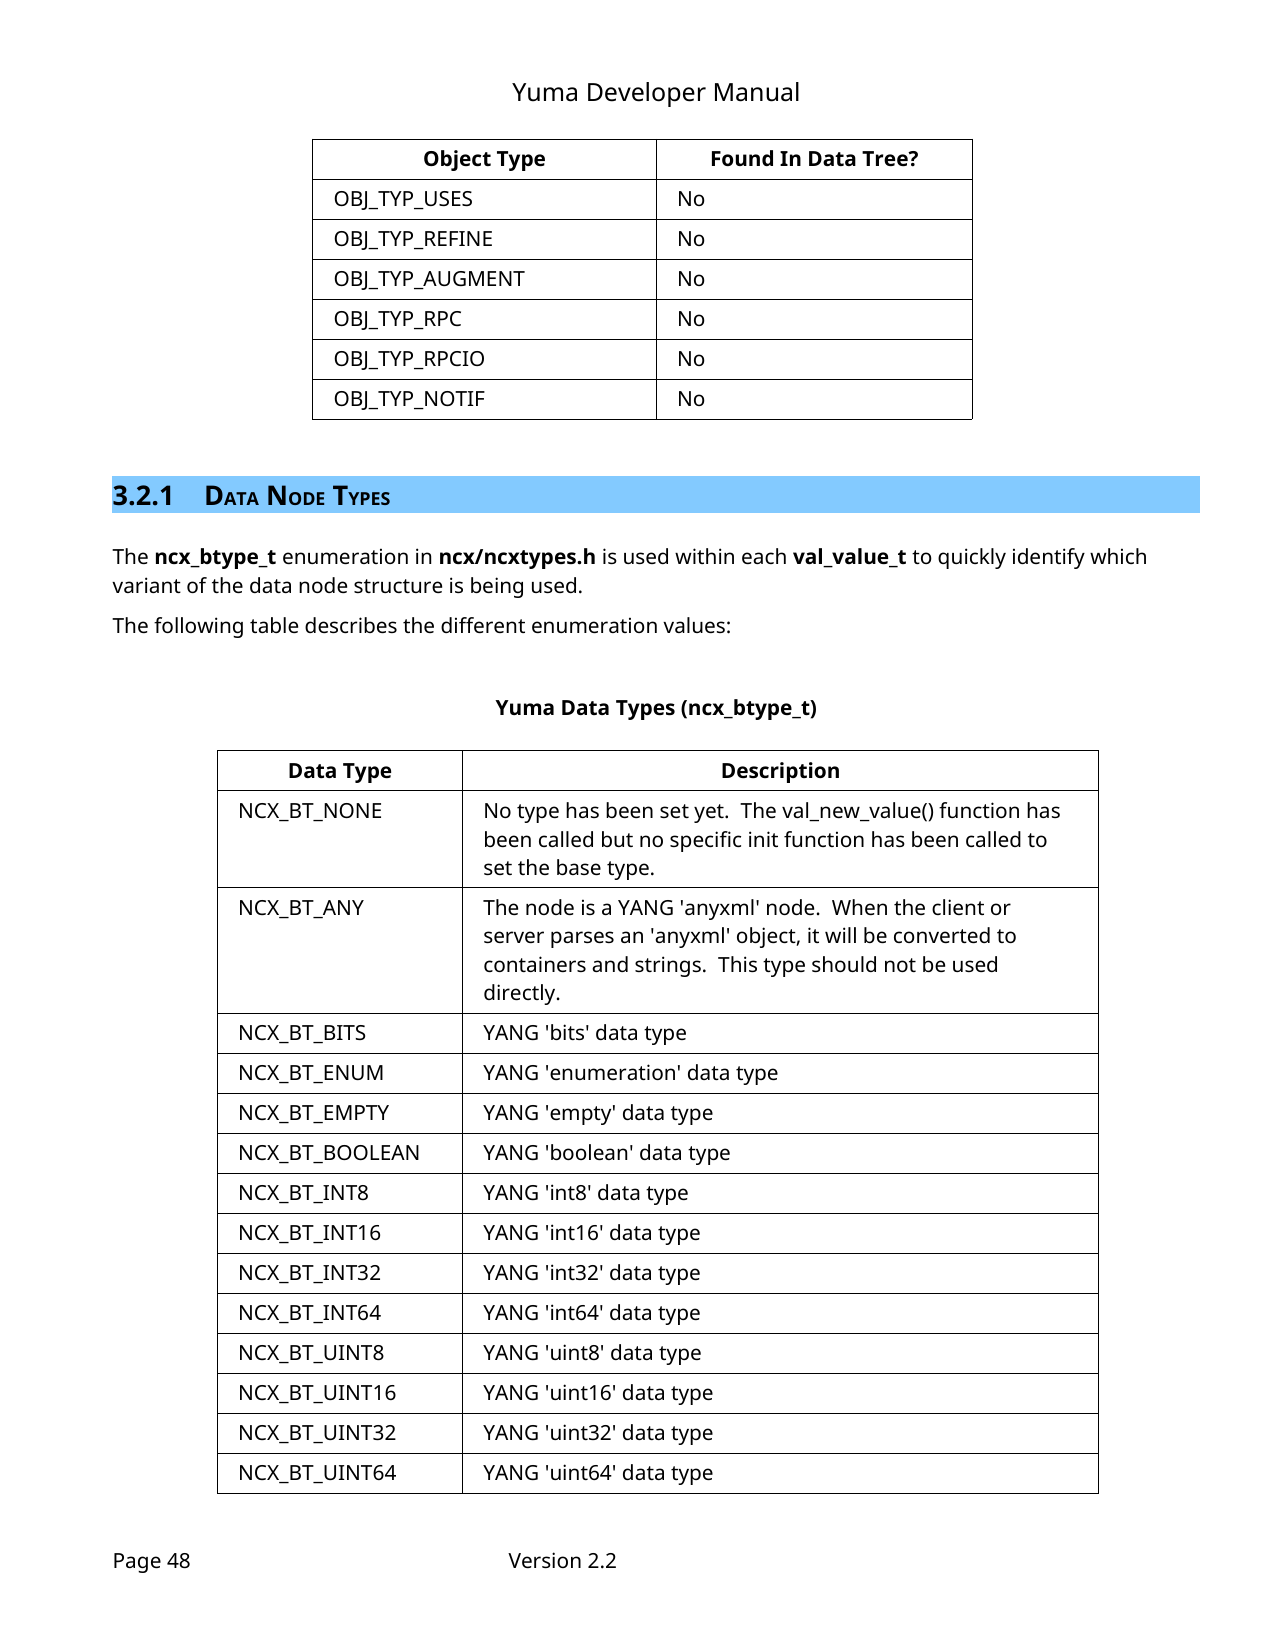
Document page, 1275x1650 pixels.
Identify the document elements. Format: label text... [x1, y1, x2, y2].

table_cell OBJ_TYP_AUGMENT [313, 260, 656, 298]
table_cell YANG 'int16' data type [463, 1214, 1098, 1253]
table_cell NCX_BT_ANY [218, 888, 462, 1013]
table_cell YANG 'empty' data type [463, 1094, 1098, 1133]
table_cell No [657, 220, 972, 258]
table_cell No [657, 180, 972, 218]
table_cell YANG 'int8' data type [463, 1174, 1098, 1213]
table_header Description [463, 751, 1098, 790]
table_cell NCX_BT_EMPTY [218, 1094, 462, 1133]
table_cell OBJ_TYP_USES [313, 180, 656, 218]
text The following table describes the different enumeration values: [112, 612, 1200, 640]
table_header Object Type [313, 140, 656, 178]
subtitle Yuma Data Types (ncx_btype_t) [127, 693, 1185, 722]
table_cell OBJ_TYP_NOTIF [313, 380, 656, 418]
table_cell NCX_BT_UINT16 [218, 1374, 462, 1413]
table_cell YANG 'uint16' data type [463, 1374, 1098, 1413]
table_cell YANG 'uint64' data type [463, 1454, 1098, 1493]
table_cell NCX_BT_BITS [218, 1014, 462, 1053]
table_cell YANG 'boolean' data type [463, 1134, 1098, 1173]
table_cell No type has been set yet. The val_new_value() function has been called but no specific init function has been called to set the base type. [463, 791, 1098, 887]
table_cell YANG 'bits' data type [463, 1014, 1098, 1053]
table_cell NCX_BT_UINT8 [218, 1334, 462, 1373]
table_cell NCX_BT_NONE [218, 791, 462, 887]
table_cell YANG 'enumeration' data type [463, 1054, 1098, 1093]
table_cell No [657, 300, 972, 338]
subtitle Data Node Types [112, 476, 1200, 513]
table_cell YANG 'uint8' data type [463, 1334, 1098, 1373]
table_cell No [657, 340, 972, 378]
text The ncx_btype_t enumeration in ncx/ncxtypes.h is used within each val_value_t to quickly identify which variant of the data node structure is being used. [112, 542, 1200, 599]
table_cell OBJ_TYP_RPCIO [313, 340, 656, 378]
table_cell NCX_BT_BOOLEAN [218, 1134, 462, 1173]
table_header Found In Data Tree? [657, 140, 972, 178]
table_cell The node is a YANG 'anyxml' node. When the client or server parses an 'anyxml' object, it will be converted to containers and strings. This type should not be used directly. [463, 888, 1098, 1013]
table_cell NCX_BT_INT64 [218, 1294, 462, 1333]
table_cell OBJ_TYP_REFINE [313, 220, 656, 258]
table_cell No [657, 380, 972, 418]
table_cell OBJ_TYP_RPC [313, 300, 656, 338]
table_cell NCX_BT_INT16 [218, 1214, 462, 1253]
table_header Data Type [218, 751, 462, 790]
table_cell No [657, 260, 972, 298]
table_cell NCX_BT_UINT64 [218, 1454, 462, 1493]
table_cell NCX_BT_ENUM [218, 1054, 462, 1093]
table_cell YANG 'uint32' data type [463, 1414, 1098, 1453]
table_cell NCX_BT_INT8 [218, 1174, 462, 1213]
table_cell NCX_BT_INT32 [218, 1254, 462, 1293]
table_cell YANG 'int64' data type [463, 1294, 1098, 1333]
table_cell YANG 'int32' data type [463, 1254, 1098, 1293]
table_cell NCX_BT_UINT32 [218, 1414, 462, 1453]
